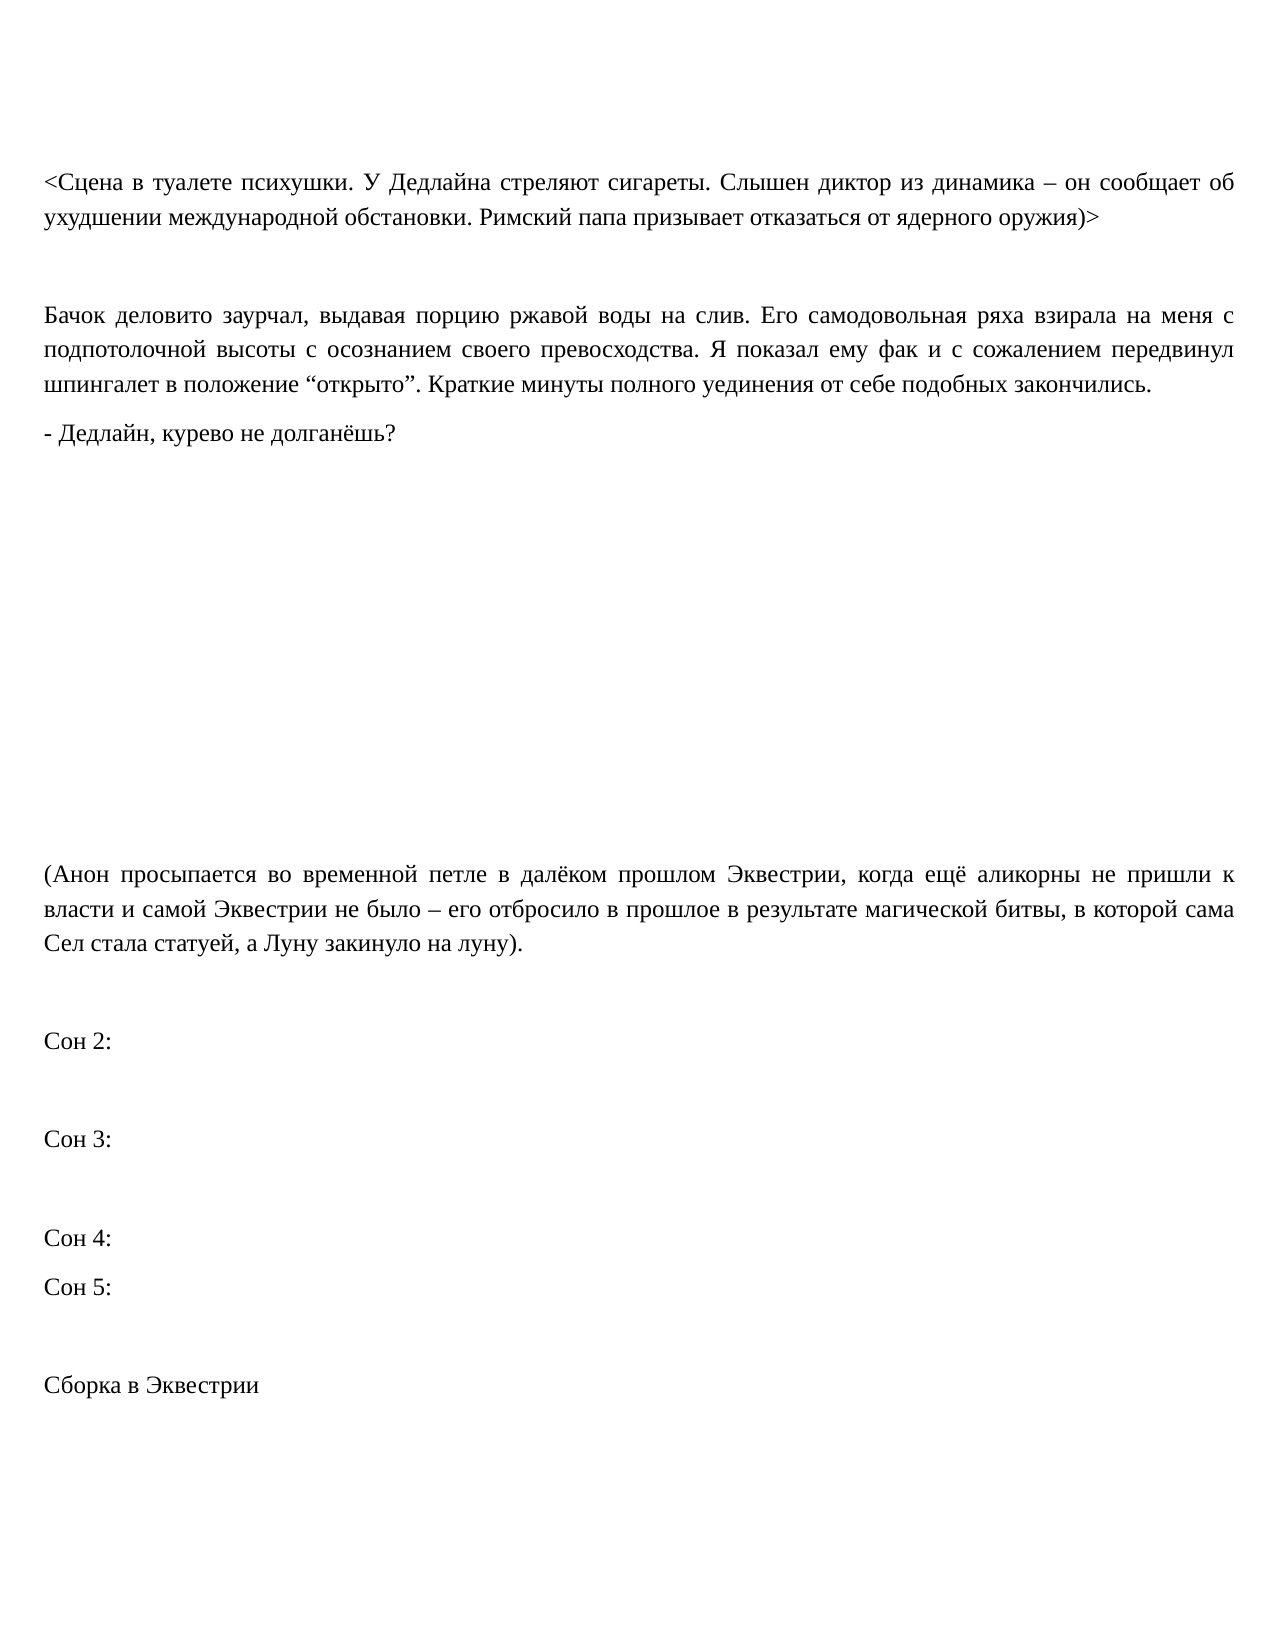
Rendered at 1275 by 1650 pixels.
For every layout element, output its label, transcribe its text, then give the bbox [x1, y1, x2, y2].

text Сборка в Эквестрии [44, 1370, 1236, 1399]
text <Сцена в туалете психушки. У Дедлайна стреляют сигареты. Слышен диктор из динамика – он сообщает об ухудшении международной обстановки. Римский папа призывает отказаться от ядерного оружия)> [44, 167, 1236, 230]
text Сон 3: [44, 1124, 1236, 1153]
text Сон 4: [44, 1223, 1236, 1251]
text Сон 5: [44, 1272, 1236, 1301]
text Сон 2: [44, 1026, 1236, 1055]
text - Дедлайн, курево не долганёшь? [44, 418, 1236, 447]
text Бачок деловито заурчал, выдавая порцию ржавой воды на слив. Его самодовольная ряха взирала на меня с подпотолочной высоты с осознанием своего превосходства. Я показал ему фак и с сожалением передвинул шпингалет в положение “открыто”. Краткие минуты полного уединения от себе подобных закончились. [44, 300, 1236, 397]
text (Анон просыпается во временной петле в далёком прошлом Эквестрии, когда ещё аликорны не пришли к власти и самой Эквестрии не было – его отбросило в прошлое в результате магической битвы, в которой сама Сел стала статуей, а Луну закинуло на луну). [44, 859, 1236, 957]
